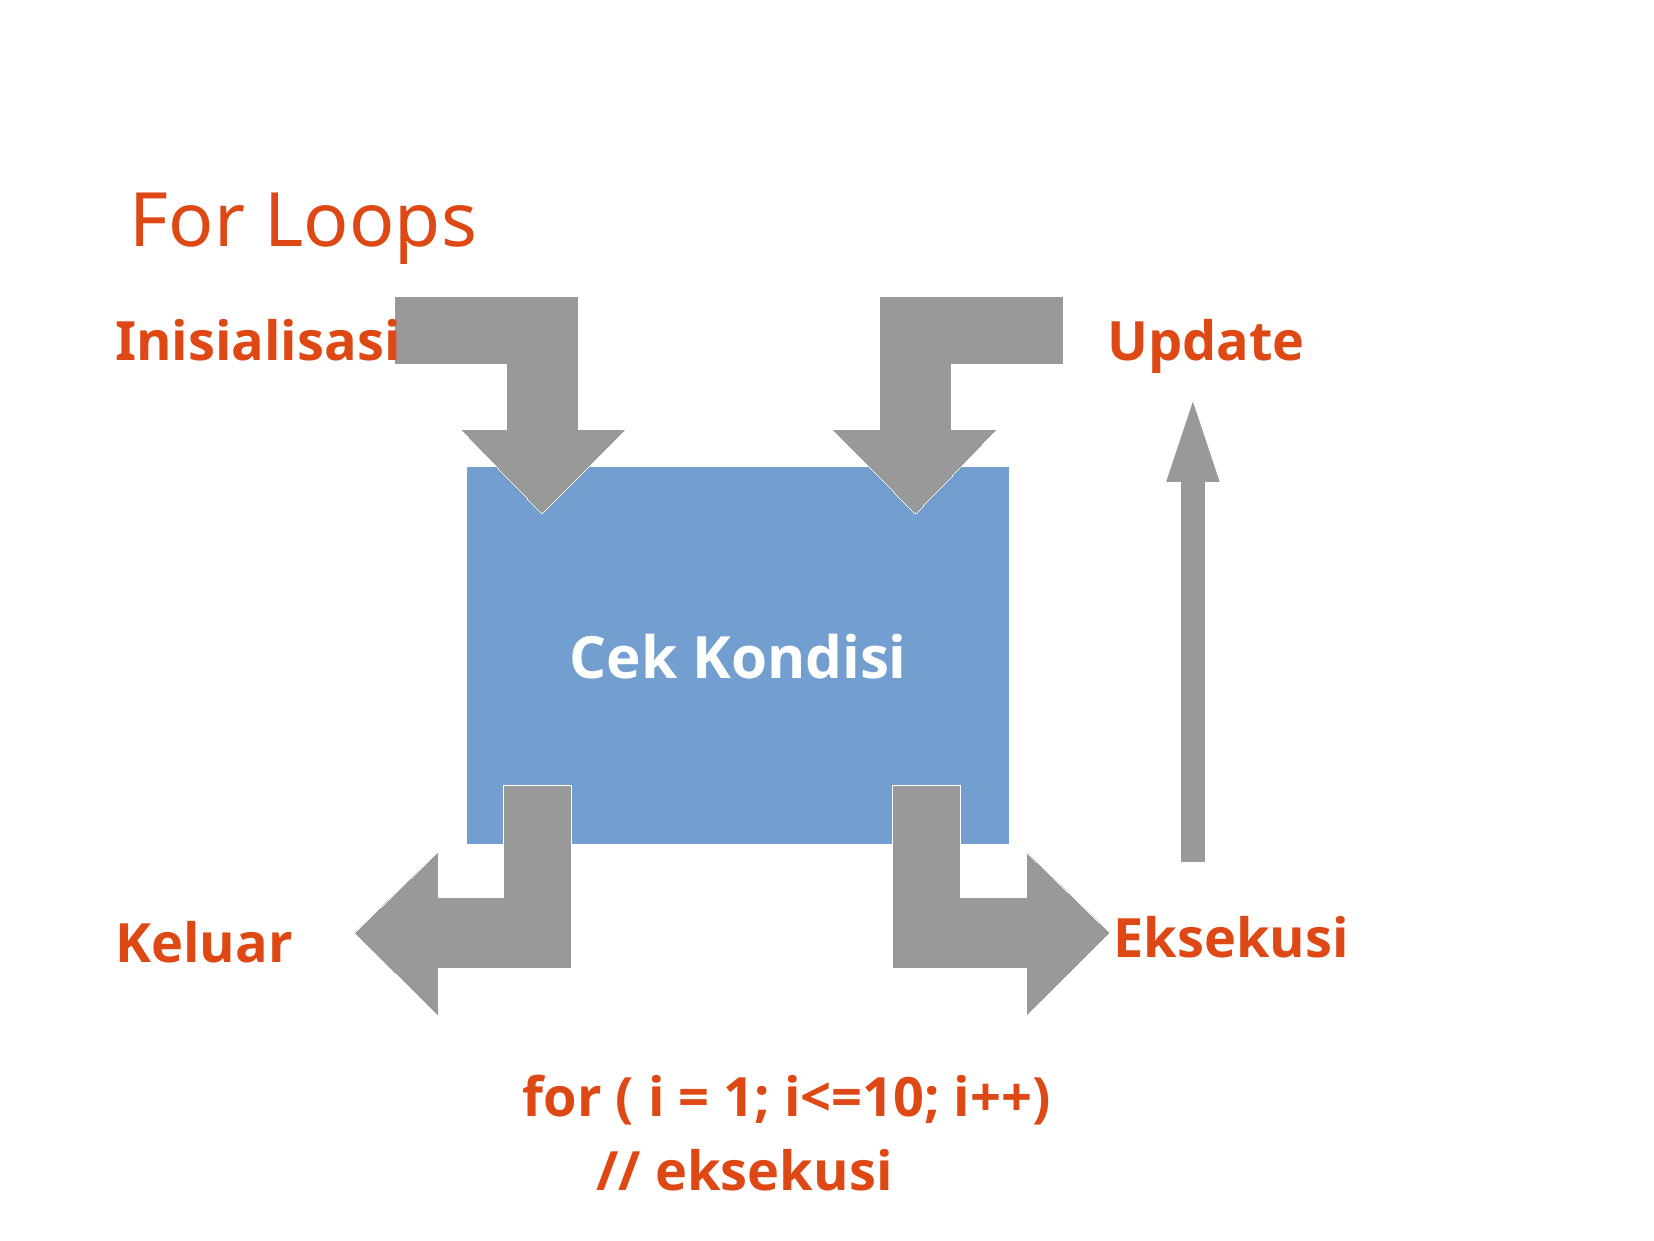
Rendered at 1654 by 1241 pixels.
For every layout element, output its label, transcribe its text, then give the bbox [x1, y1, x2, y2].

text_box [832, 296, 1064, 514]
title For Loops [129, 153, 1518, 281]
text_box [391, 851, 439, 897]
text_box Eksekusi [1098, 891, 1441, 968]
text_box [395, 974, 439, 1016]
text_box [892, 785, 1098, 1016]
text_box [443, 785, 572, 969]
text_box for ( i = 1; i<=10; i++) // eksekusi [507, 1051, 1134, 1189]
text_box [443, 296, 626, 514]
text_box Cek Kondisi [466, 466, 1010, 845]
text_box Keluar [100, 897, 443, 974]
text_box Inisialisasi [100, 295, 443, 372]
text_box Update [1092, 295, 1436, 372]
